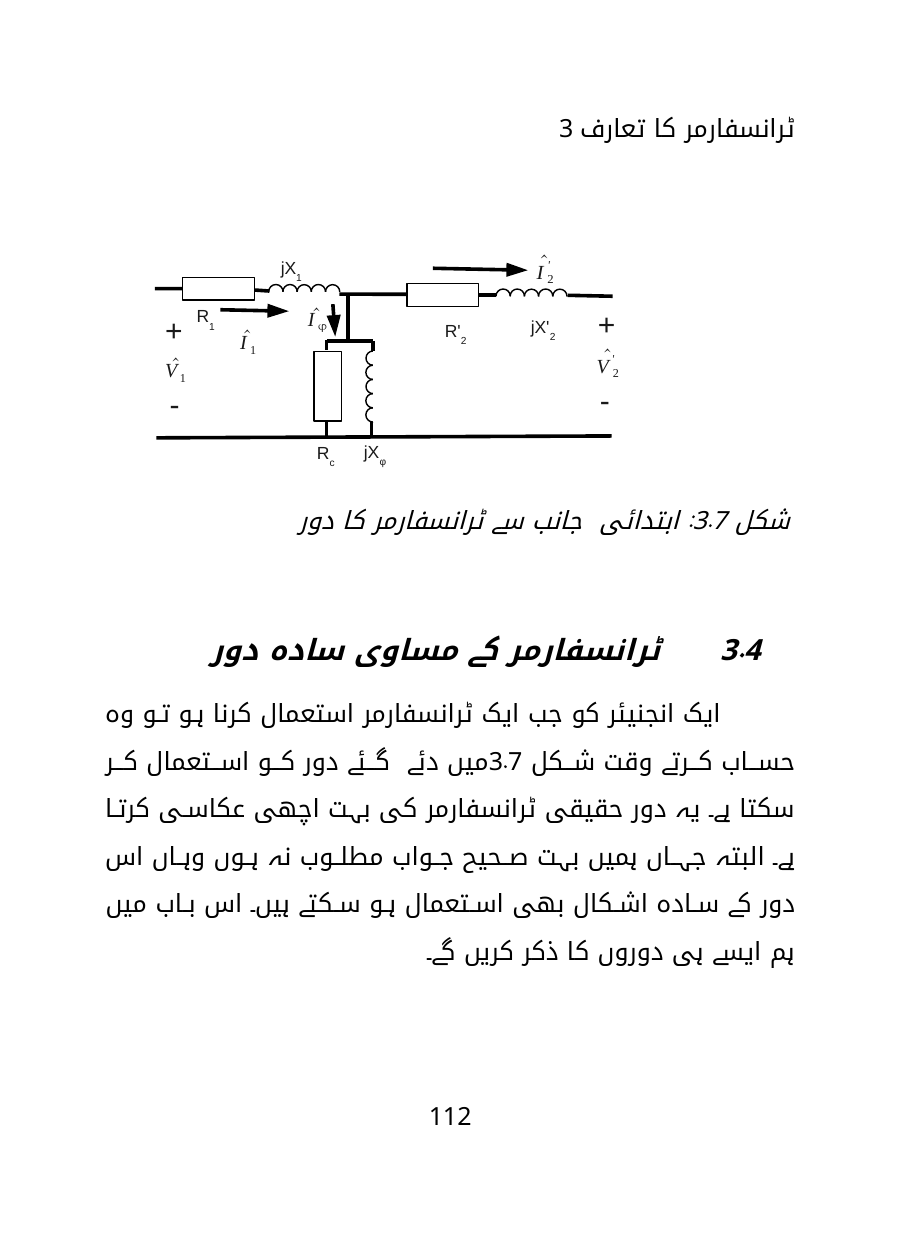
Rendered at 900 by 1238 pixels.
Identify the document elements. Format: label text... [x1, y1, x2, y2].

subtitle ٹرانسفارمر کے مساوی سادہ دور [105, 623, 720, 678]
text ایک انجنیئر کو جب ایک ٹرانسفارمر استعمال کرنا ہو تو وہ حساب کرتے وقت شکل 3.7میں دئے گئے دور کو استعمال کر سکتا ہے۔ یہ دور حقیقی ٹرانسفارمر کی بہت اچھی عکاسی کرتا ہے۔ البتہ جہاں ہمیں بہت صحیح جواب مطلوب نہ ہوں وہاں اس دور کے سادہ اشکال بھی استعمال ہو سکتے ہیں۔ اس باب میں ہم ایسے ہی دوروں کا ذکر کریں گے۔ [105, 691, 795, 975]
text شکل 3.7: ابتدائی جانب سے ٹرانسفارمر کا دور [109, 229, 790, 545]
